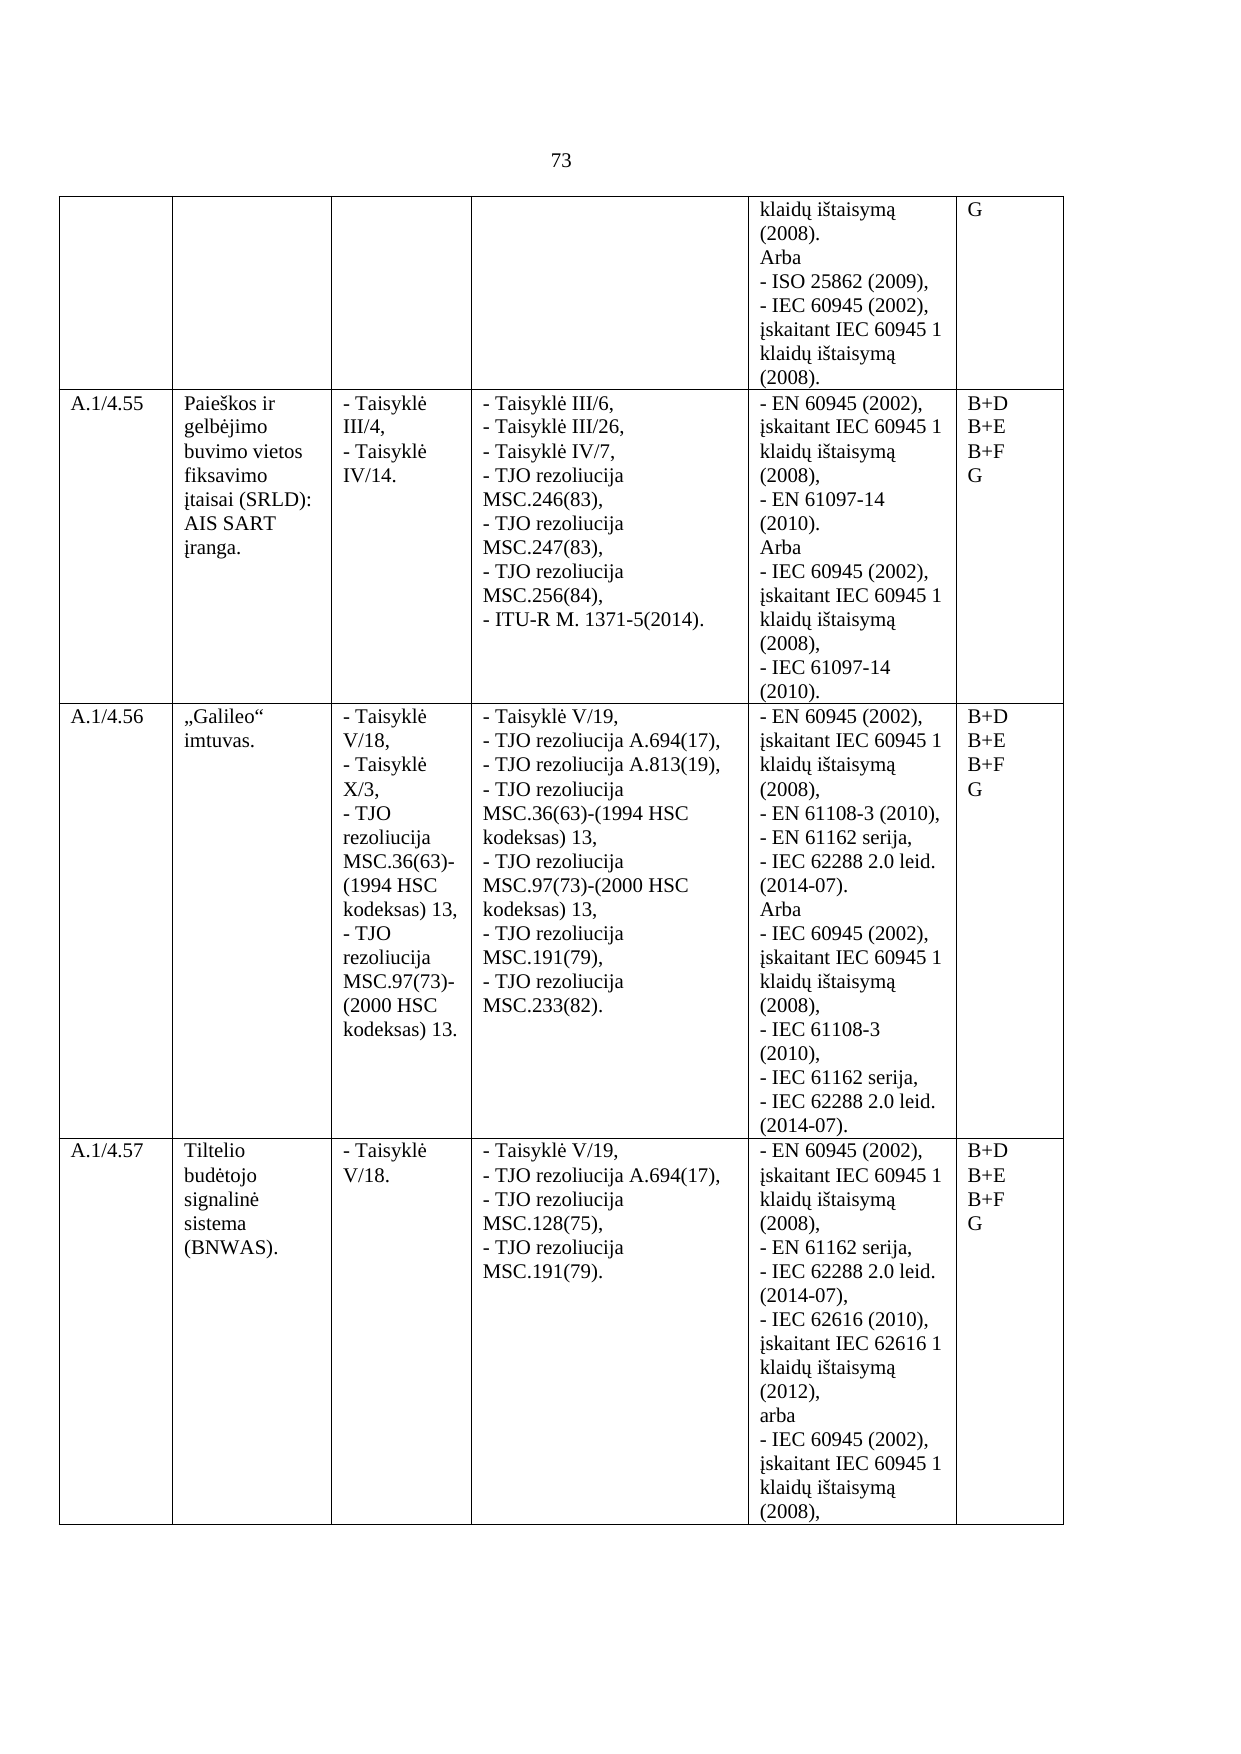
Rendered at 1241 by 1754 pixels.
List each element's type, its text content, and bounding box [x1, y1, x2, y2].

table_cell B+D B+E B+F G [957, 704, 1063, 1137]
table_cell - Taisyklė V/18. [332, 1139, 471, 1523]
table_cell Tiltelio budėtojo signalinė sistema (BNWAS). [173, 1139, 331, 1523]
table_cell B+D B+E B+F G [957, 390, 1063, 703]
table_cell klaidų ištaisymą (2008). Arba - ISO 25862 (2009), - IEC 60945 (2002), įskaitant IEC 60945 1 klaidų ištaisymą (2008). [749, 197, 956, 389]
table_cell - EN 60945 (2002), įskaitant IEC 60945 1 klaidų ištaisymą (2008), - EN 61162 serija, - IEC 62288 2.0 leid. (2014-07), - IEC 62616 (2010), įskaitant IEC 62616 1 klaidų ištaisymą (2012), arba - IEC 60945 (2002), įskaitant IEC 60945 1 klaidų ištaisymą (2008), [749, 1139, 956, 1523]
table_cell A.1/4.55 [60, 390, 172, 703]
table_cell B+D B+E B+F G [957, 1139, 1063, 1523]
table_cell - Taisyklė V/18, - Taisyklė X/3, - TJO rezoliucija MSC.36(63)-(1994 HSC kodeksas) 13, - TJO rezoliucija MSC.97(73)-(2000 HSC kodeksas) 13. [332, 704, 471, 1137]
table_cell [60, 197, 172, 389]
table_cell - EN 60945 (2002), įskaitant IEC 60945 1 klaidų ištaisymą (2008), - EN 61097-14 (2010). Arba - IEC 60945 (2002), įskaitant IEC 60945 1 klaidų ištaisymą (2008), - IEC 61097-14 (2010). [749, 390, 956, 703]
table_cell [472, 197, 748, 389]
table_cell - Taisyklė III/6, - Taisyklė III/26, - Taisyklė IV/7, - TJO rezoliucija MSC.246(83), - TJO rezoliucija MSC.247(83), - TJO rezoliucija MSC.256(84), - ITU-R M. 1371-5(2014). [472, 390, 748, 703]
table_cell G [957, 197, 1063, 389]
table_cell Paieškos ir gelbėjimo buvimo vietos fiksavimo įtaisai (SRLD): AIS SART įranga. [173, 390, 331, 703]
table_cell A.1/4.57 [60, 1139, 172, 1523]
table_cell [173, 197, 331, 389]
table_cell „Galileo“ imtuvas. [173, 704, 331, 1137]
table_cell - Taisyklė V/19, - TJO rezoliucija A.694(17), - TJO rezoliucija MSC.128(75), - TJO rezoliucija MSC.191(79). [472, 1139, 748, 1523]
table_cell A.1/4.56 [60, 704, 172, 1137]
table_cell - Taisyklė V/19, - TJO rezoliucija A.694(17), - TJO rezoliucija A.813(19), - TJO rezoliucija MSC.36(63)-(1994 HSC kodeksas) 13, - TJO rezoliucija MSC.97(73)-(2000 HSC kodeksas) 13, - TJO rezoliucija MSC.191(79), - TJO rezoliucija MSC.233(82). [472, 704, 748, 1137]
table_cell - EN 60945 (2002), įskaitant IEC 60945 1 klaidų ištaisymą (2008), - EN 61108-3 (2010), - EN 61162 serija, - IEC 62288 2.0 leid. (2014-07). Arba - IEC 60945 (2002), įskaitant IEC 60945 1 klaidų ištaisymą (2008), - IEC 61108-3 (2010), - IEC 61162 serija, - IEC 62288 2.0 leid. (2014-07). [749, 704, 956, 1137]
table_cell [332, 197, 471, 389]
table_cell - Taisyklė III/4, - Taisyklė IV/14. [332, 390, 471, 703]
